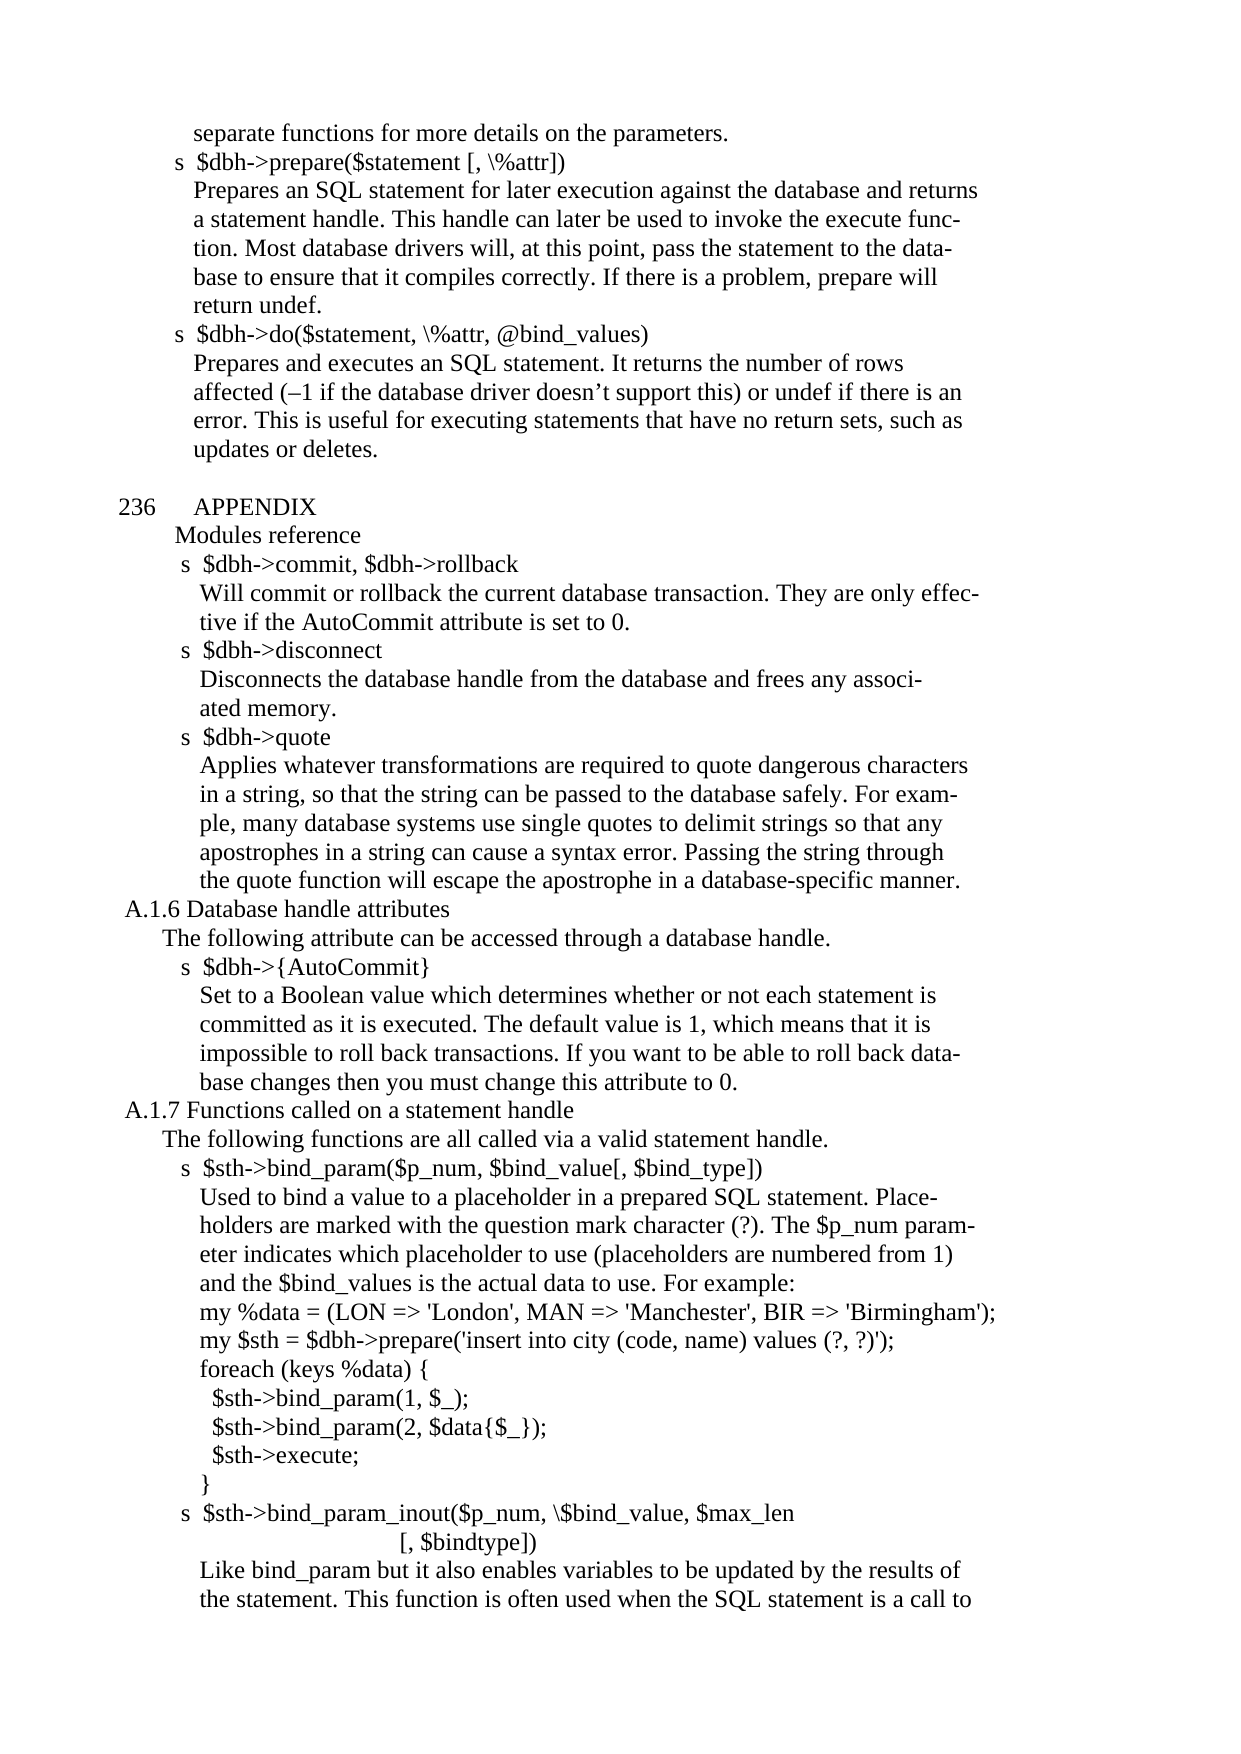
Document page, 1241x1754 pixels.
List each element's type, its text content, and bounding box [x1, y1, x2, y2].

text in a string, so that the string can be passed to the database safely. For exam- [118, 779, 1122, 808]
text 236 APPENDIX [118, 492, 1122, 521]
text my $sth = $dbh->prepare('insert into city (code, name) values (?, ?)'); [118, 1326, 1122, 1354]
text s $dbh->prepare($statement [, \%attr]) [118, 147, 1122, 176]
text $sth->execute; [118, 1441, 1122, 1469]
text Used to bind a value to a placeholder in a prepared SQL statement. Place- [118, 1182, 1122, 1211]
text eter indicates which placeholder to use (placeholders are numbered from 1) [118, 1239, 1122, 1268]
text The following attribute can be accessed through a database handle. [118, 923, 1122, 952]
text base to ensure that it compiles correctly. If there is a problem, prepare will [118, 262, 1122, 291]
text Set to a Boolean value which determines whether or not each statement is [118, 981, 1122, 1009]
text impossible to roll back transactions. If you want to be able to roll back data- [118, 1038, 1122, 1067]
text } [118, 1469, 1122, 1498]
text s $dbh->commit, $dbh->rollback [118, 549, 1122, 578]
text foreach (keys %data) { [118, 1354, 1122, 1383]
text tive if the AutoCommit attribute is set to 0. [118, 607, 1122, 636]
text s $dbh->do($statement, \%attr, @bind_values) [118, 319, 1122, 348]
text return undef. [118, 291, 1122, 319]
text separate functions for more details on the parameters. [118, 118, 1122, 147]
text s $dbh->{AutoCommit} [118, 952, 1122, 981]
text ated memory. [118, 693, 1122, 722]
text ple, many database systems use single quotes to delimit strings so that any [118, 808, 1122, 837]
text s $dbh->disconnect [118, 636, 1122, 664]
text error. This is useful for executing statements that have no return sets, such as [118, 406, 1122, 434]
text The following functions are all called via a valid statement handle. [118, 1124, 1122, 1153]
text apostrophes in a string can cause a syntax error. Passing the string through [118, 837, 1122, 866]
text Prepares an SQL statement for later execution against the database and returns [118, 176, 1122, 204]
text the quote function will escape the apostrophe in a database-specific manner. [118, 866, 1122, 894]
text s $dbh->quote [118, 722, 1122, 751]
text s $sth->bind_param($p_num, $bind_value[, $bind_type]) [118, 1153, 1122, 1182]
text $sth->bind_param(1, $_); [118, 1383, 1122, 1412]
text s $sth->bind_param_inout($p_num, \$bind_value, $max_len [118, 1498, 1122, 1527]
text my %data = (LON => 'London', MAN => 'Manchester', BIR => 'Birmingham'); [118, 1297, 1122, 1326]
text updates or deletes. [118, 434, 1122, 463]
text base changes then you must change this attribute to 0. [118, 1067, 1122, 1096]
text Prepares and executes an SQL statement. It returns the number of rows [118, 348, 1122, 377]
text Like bind_param but it also enables variables to be updated by the results of [118, 1556, 1122, 1584]
text Applies whatever transformations are required to quote dangerous characters [118, 751, 1122, 779]
text A.1.6 Database handle attributes [118, 894, 1122, 923]
text Disconnects the database handle from the database and frees any associ- [118, 664, 1122, 693]
text $sth->bind_param(2, $data{$_}); [118, 1412, 1122, 1441]
text affected (–1 if the database driver doesn’t support this) or undef if there is an [118, 377, 1122, 406]
text A.1.7 Functions called on a statement handle [118, 1096, 1122, 1124]
text Modules reference [118, 521, 1122, 549]
text Will commit or rollback the current database transaction. They are only effec- [118, 578, 1122, 607]
text [, $bindtype]) [118, 1527, 1122, 1556]
text the statement. This function is often used when the SQL statement is a call to [118, 1584, 1122, 1613]
text tion. Most database drivers will, at this point, pass the statement to the data- [118, 233, 1122, 262]
text committed as it is executed. The default value is 1, which means that it is [118, 1009, 1122, 1038]
text and the $bind_values is the actual data to use. For example: [118, 1268, 1122, 1297]
text holders are marked with the question mark character (?). The $p_num param- [118, 1211, 1122, 1239]
text a statement handle. This handle can later be used to invoke the execute func- [118, 204, 1122, 233]
